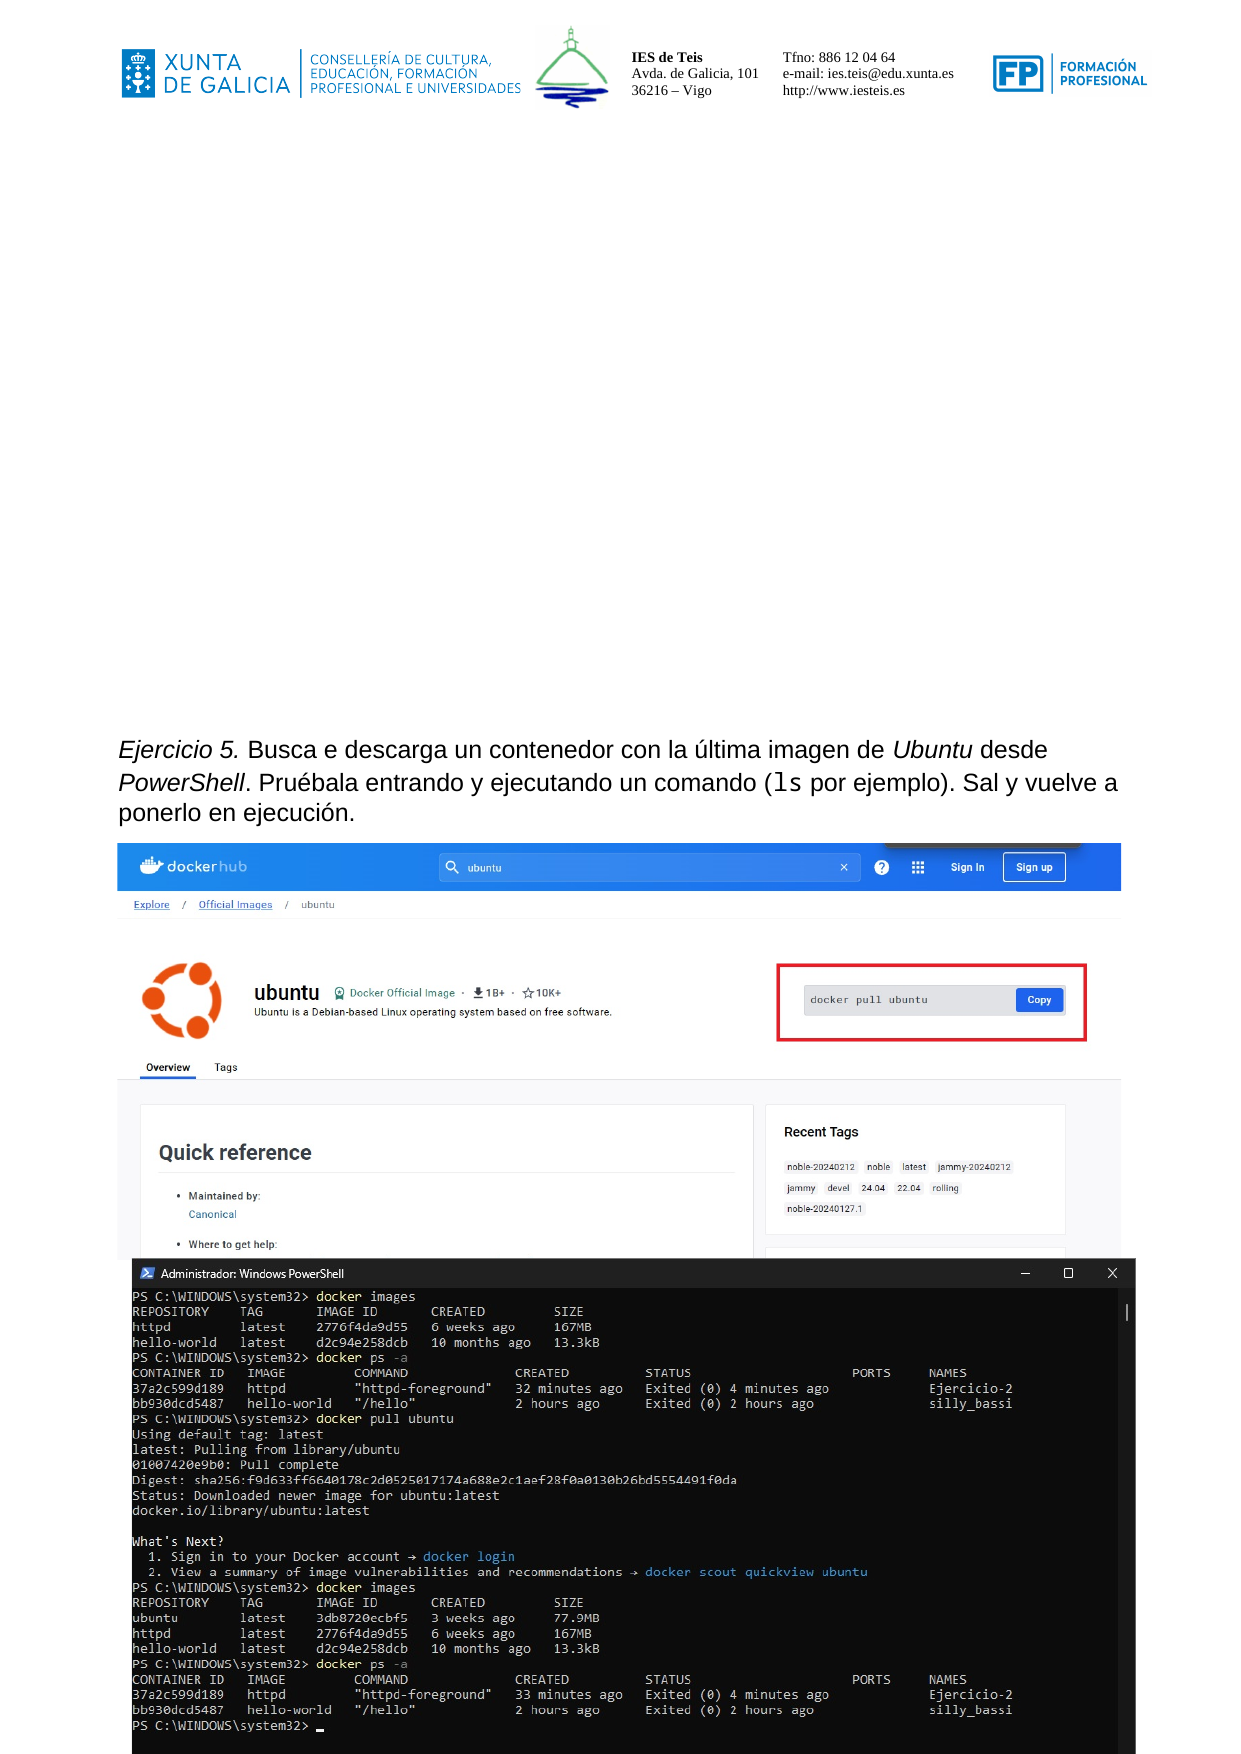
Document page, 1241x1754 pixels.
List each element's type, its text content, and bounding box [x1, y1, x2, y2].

text Ejercicio 5. Busca e descarga un contenedor con la última imagen de Ubuntu desde PowerShell. Pruébala entrando y ejecutando un comando (ls por ejemplo). Sal y vuelve a ponerlo en ejecución. [118, 735, 1122, 827]
picture [121, 49, 521, 98]
picture [534, 25, 611, 110]
picture [989, 50, 1153, 97]
picture [117, 843, 1136, 1754]
